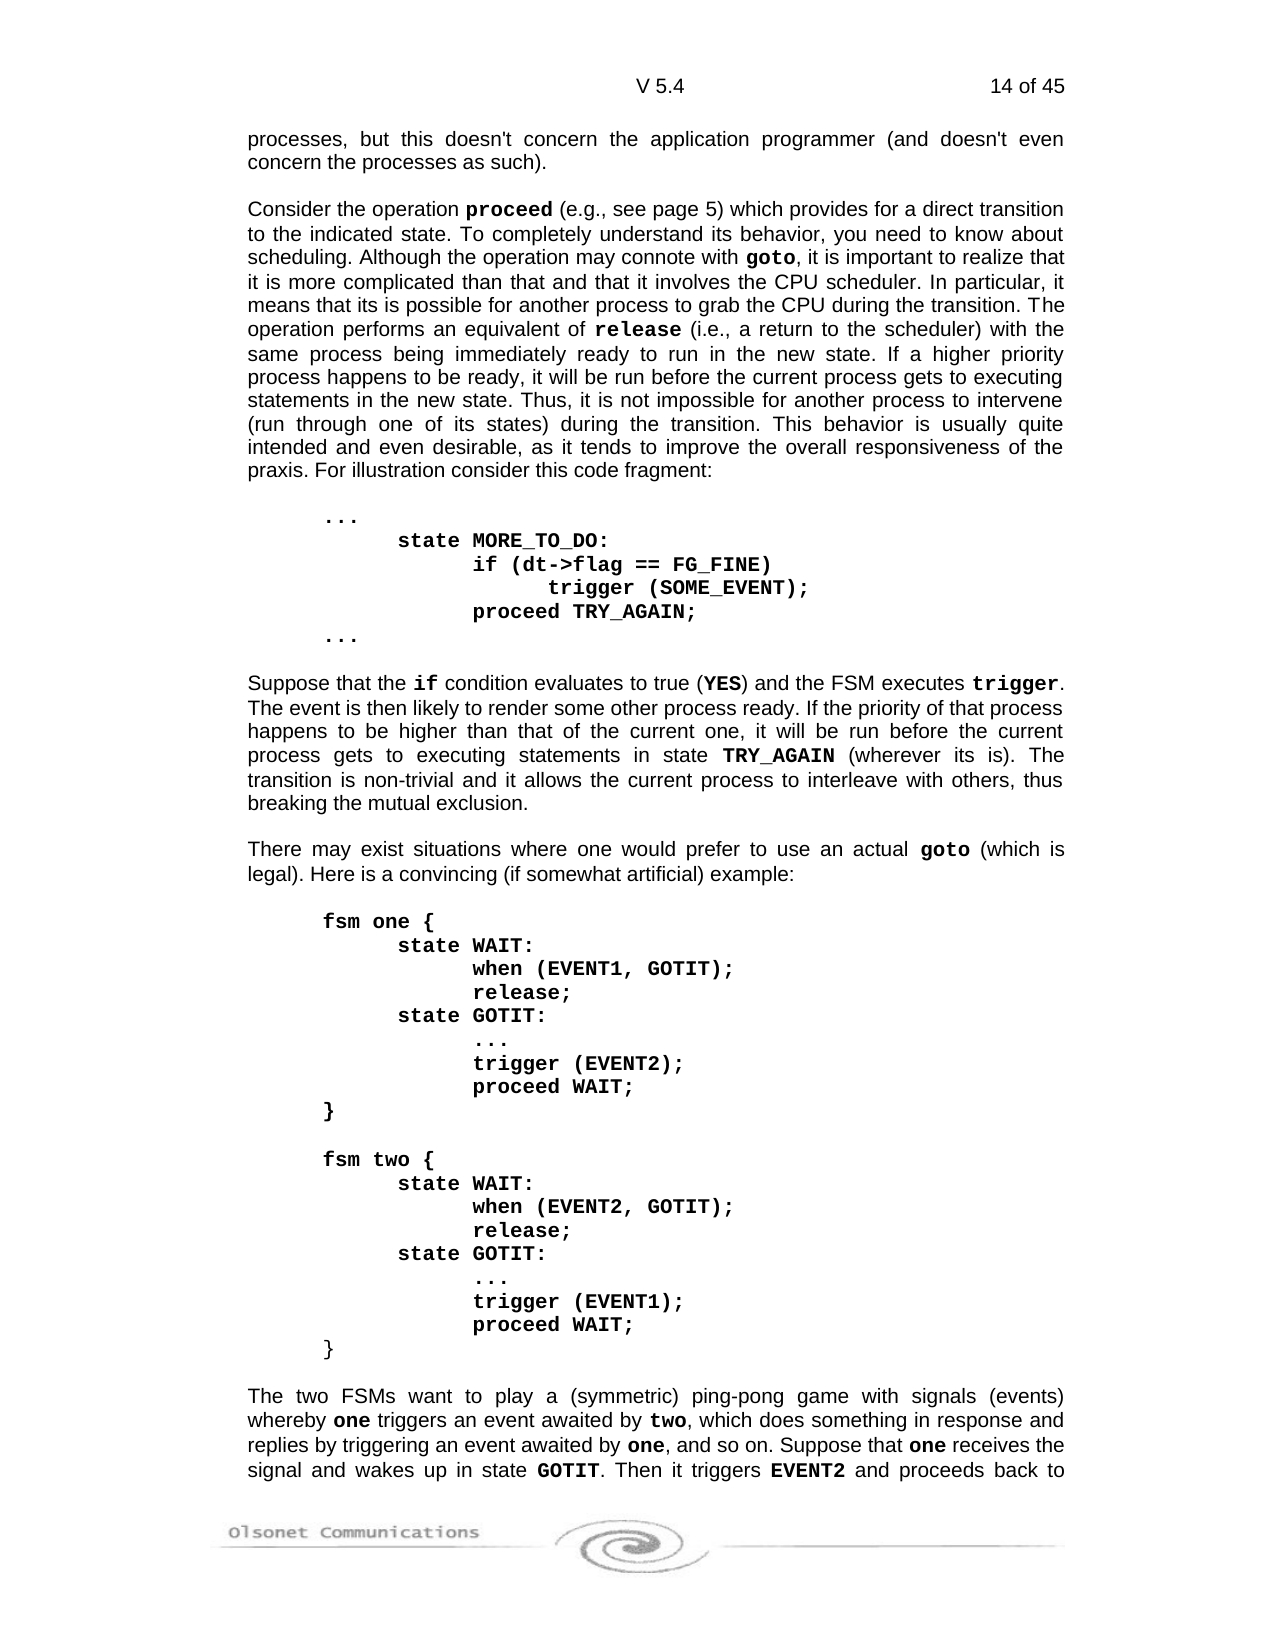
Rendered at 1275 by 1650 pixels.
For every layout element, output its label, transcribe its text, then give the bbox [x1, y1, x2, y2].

text } [247, 1338, 1065, 1362]
text trigger (EVENT1); [247, 1291, 1065, 1314]
text state WAIT: [247, 1172, 1065, 1196]
text trigger (EVENT2); [247, 1053, 1065, 1076]
text when (EVENT2, GOTIT); [247, 1196, 1065, 1220]
text ... [247, 1267, 1065, 1291]
text release; [247, 982, 1065, 1006]
text fsm one { [247, 909, 1065, 934]
text proceed WAIT; [247, 1314, 1065, 1338]
text ... [247, 625, 1065, 648]
text state MORE_TO_DO: [247, 530, 1065, 554]
picture [210, 1504, 1065, 1596]
text trigger (SOME_EVENT); [247, 577, 1065, 601]
text The two FSMs want to play a (symmetric) ping-pong game with signals (events) whereby one triggers an event awaited by two, which does something in response and replies by triggering an event awaited by one, and so on. Suppose that one receives the signal and wakes up in state GOTIT. Then it triggers EVENT2 and proceeds back to [247, 1385, 1065, 1483]
text if (dt->flag == FG_FINE) [247, 554, 1065, 577]
text release; [247, 1220, 1065, 1243]
text processes, but this doesn't concern the application programmer (and doesn't even concern the processes as such). [247, 128, 1065, 174]
text proceed TRY_AGAIN; [247, 601, 1065, 625]
text state GOTIT: [247, 1243, 1065, 1267]
text state GOTIT: [247, 1006, 1065, 1029]
text fsm two { [247, 1147, 1065, 1172]
text proceed WAIT; [247, 1076, 1065, 1100]
text ... [247, 1029, 1065, 1053]
text Suppose that the if condition evaluates to true (YES) and the FSM executes trigger. The event is then likely to render some other process ready. If the priority of that process happens to be higher than that of the current one, it will be run before the current process gets to executing statements in state TRY_AGAIN (wherever its is). The transition is non-trivial and it allows the current process to interleave with others, thus breaking the mutual exclusion. [247, 672, 1065, 815]
text Consider the operation proceed (e.g., see page 5) which provides for a direct transition to the indicated state. To completely understand its behavior, you need to know about scheduling. Although the operation may connote with goto, it is important to realize that it is more complicated than that and that it involves the CPU scheduler. In particular, it means that its is possible for another process to grab the CPU during the transition. The operation performs an equivalent of release (i.e., a return to the scheduler) with the same process being immediately ready to run in the new state. If a higher priority process happens to be ready, it will be run before the current process gets to executing statements in the new state. Thus, it is not impossible for another process to intervene (run through one of its states) during the transition. This behavior is usually quite intended and even desirable, as it tends to improve the overall responsiveness of the praxis. For illustration consider this code fragment: [247, 197, 1065, 482]
text } [247, 1100, 1065, 1124]
text ... [247, 505, 1065, 530]
text when (EVENT1, GOTIT); [247, 958, 1065, 982]
text state WAIT: [247, 934, 1065, 958]
text There may exist situations where one would prefer to use an actual goto (which is legal). Here is a convincing (if somewhat artificial) example: [247, 838, 1065, 886]
